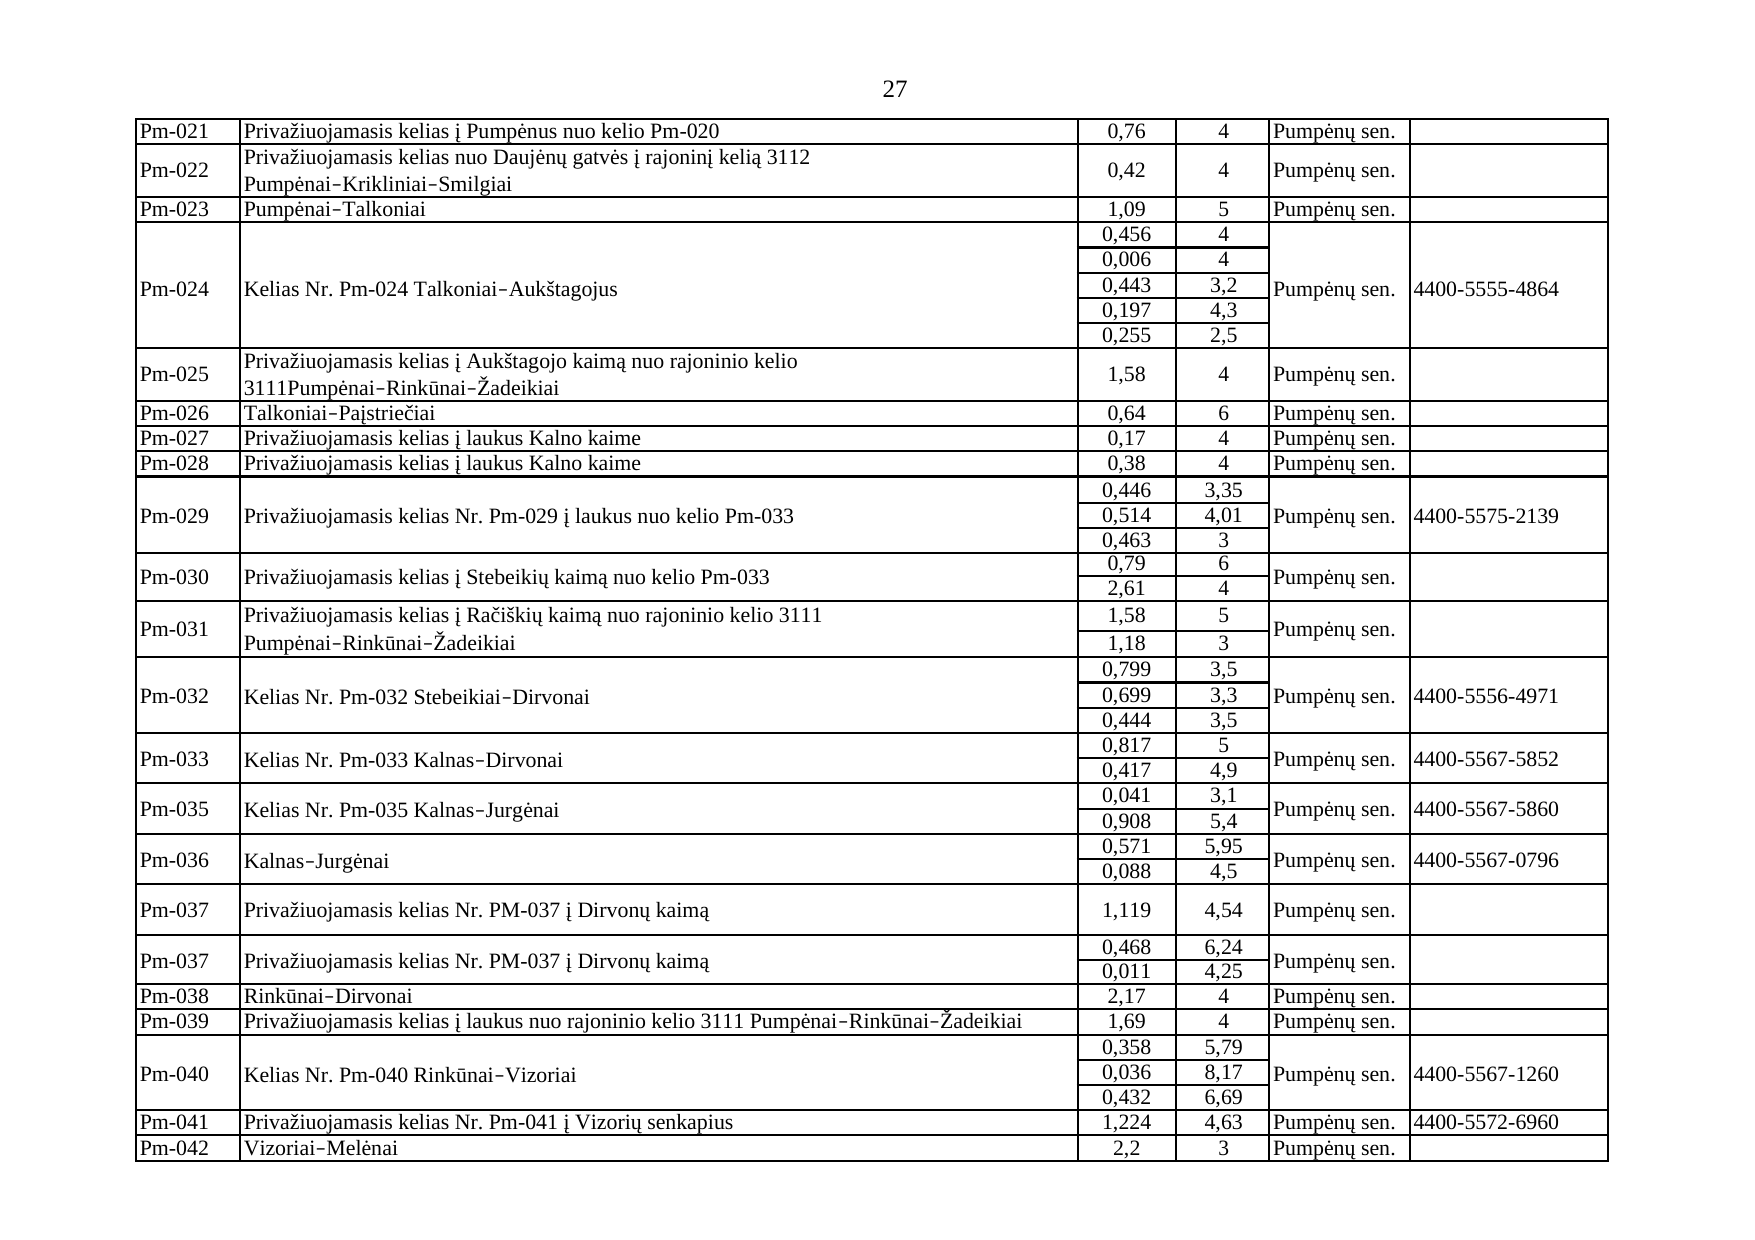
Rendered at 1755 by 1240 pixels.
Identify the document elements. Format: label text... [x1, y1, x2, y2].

table_cell Pm-037 [137, 885, 239, 934]
table_cell 3 [1177, 529, 1268, 552]
table_cell 2,61 [1079, 577, 1175, 600]
table_cell Privažiuojamasis kelias į laukus nuo rajoninio kelio 3111 Pumpėnai–Rinkūnai–Žadeikiai [241, 1010, 1077, 1033]
table_cell Pm-030 [137, 554, 239, 600]
table_cell 0,417 [1079, 759, 1175, 782]
table_cell 4,9 [1177, 759, 1268, 782]
table_cell Pumpėnų sen. [1270, 1136, 1409, 1159]
table_cell Pm-039 [137, 1010, 239, 1033]
table_cell [1411, 885, 1607, 934]
table_cell Privažiuojamasis kelias Nr. PM-037 į Dirvonų kaimą [241, 885, 1077, 934]
table_cell 0,011 [1079, 961, 1175, 983]
table_cell 4400-5575-2139 [1411, 478, 1607, 552]
table_cell 0,446 [1079, 478, 1175, 502]
table_cell [1411, 120, 1607, 143]
table_cell Pm-024 [137, 223, 239, 347]
table_cell Pm-035 [137, 784, 239, 833]
table_cell 1,69 [1079, 1010, 1175, 1033]
table_cell Vizoriai–Melėnai [241, 1136, 1077, 1159]
table_cell Pumpėnų sen. [1270, 198, 1409, 221]
table_cell [1411, 427, 1607, 450]
table_cell 0,041 [1079, 784, 1175, 807]
table_cell 3,3 [1177, 684, 1268, 707]
table_cell 4,5 [1177, 860, 1268, 883]
table_cell [1411, 985, 1607, 1008]
table_cell [1411, 554, 1607, 600]
table_cell 0,699 [1079, 684, 1175, 707]
table_cell Pumpėnų sen. [1270, 885, 1409, 934]
table_cell 1,58 [1079, 349, 1175, 400]
table_cell 3,35 [1177, 478, 1268, 502]
table_cell 0,76 [1079, 120, 1175, 143]
table_cell Pm-042 [137, 1136, 239, 1159]
table_cell Pumpėnų sen. [1270, 1036, 1409, 1109]
table_cell Pm-025 [137, 349, 239, 400]
table_cell 3,1 [1177, 784, 1268, 807]
table_cell 4 [1177, 145, 1268, 196]
table_cell Pm-036 [137, 835, 239, 883]
table_cell Kalnas–Jurgėnai [241, 835, 1077, 883]
table_cell Privažiuojamasis kelias į Aukštagojo kaimą nuo rajoninio kelio 3111Pumpėnai–Rinkūnai–Žadeikiai [241, 349, 1077, 400]
table_cell 5,4 [1177, 810, 1268, 833]
table_cell 5 [1177, 198, 1268, 221]
table_cell 1,09 [1079, 198, 1175, 221]
table_cell 4 [1177, 1010, 1268, 1033]
table_cell 4400-5567-5852 [1411, 734, 1607, 782]
table_cell Pumpėnų sen. [1270, 985, 1409, 1008]
table_cell Privažiuojamasis kelias į Stebeikių kaimą nuo kelio Pm-033 [241, 554, 1077, 600]
table_cell Privažiuojamasis kelias Nr. Pm-041 į Vizorių senkapius [241, 1111, 1077, 1134]
table_cell Pumpėnų sen. [1270, 936, 1409, 983]
table_cell 0,255 [1079, 324, 1175, 347]
table_cell 4,63 [1177, 1111, 1268, 1134]
table_cell Pumpėnų sen. [1270, 1010, 1409, 1033]
table_cell 0,817 [1079, 734, 1175, 757]
table_cell Pumpėnų sen. [1270, 427, 1409, 450]
table_cell 2,17 [1079, 985, 1175, 1008]
table_cell 0,38 [1079, 452, 1175, 475]
table_cell 6,69 [1177, 1086, 1268, 1109]
table_cell [1411, 198, 1607, 221]
table_cell Pumpėnų sen. [1270, 602, 1409, 656]
table_cell 0,444 [1079, 709, 1175, 732]
table_cell Pumpėnų sen. [1270, 478, 1409, 552]
table_cell 4 [1177, 577, 1268, 600]
table_cell [1411, 452, 1607, 475]
table_cell 4,3 [1177, 299, 1268, 322]
table_cell Pm-028 [137, 452, 239, 475]
table_cell Privažiuojamasis kelias į laukus Kalno kaime [241, 427, 1077, 450]
table_cell Pumpėnų sen. [1270, 223, 1409, 347]
table_cell 4 [1177, 349, 1268, 400]
table_cell 3,5 [1177, 658, 1268, 681]
table_cell 4 [1177, 249, 1268, 272]
table_cell 0,17 [1079, 427, 1175, 450]
table_cell 0,514 [1079, 504, 1175, 527]
table_cell Privažiuojamasis kelias į Račiškių kaimą nuo rajoninio kelio 3111 Pumpėnai–Rinkūnai–Žadeikiai [241, 602, 1077, 656]
table_cell Talkoniai–Paįstriečiai [241, 402, 1077, 425]
table_cell 5,79 [1177, 1036, 1268, 1059]
table_cell 3,2 [1177, 274, 1268, 297]
table_cell Pm-040 [137, 1036, 239, 1109]
table_cell [1411, 602, 1607, 656]
table_cell Pm-022 [137, 145, 239, 196]
table_cell 0,432 [1079, 1086, 1175, 1109]
table_cell Pumpėnų sen. [1270, 452, 1409, 475]
table_cell Kelias Nr. Pm-033 Kalnas–Dirvonai [241, 734, 1077, 782]
table_cell Rinkūnai–Dirvonai [241, 985, 1077, 1008]
table_cell 0,088 [1079, 860, 1175, 883]
table_cell Pm-021 [137, 120, 239, 143]
table_cell 4400-5567-1260 [1411, 1036, 1607, 1109]
table_cell Privažiuojamasis kelias nuo Daujėnų gatvės į rajoninį kelią 3112 Pumpėnai–Krikliniai–Smilgiai [241, 145, 1077, 196]
table_cell 0,468 [1079, 936, 1175, 959]
table_cell Pm-023 [137, 198, 239, 221]
table_cell 6 [1177, 402, 1268, 425]
table_cell Pm-037 [137, 936, 239, 983]
table_cell 6 [1177, 554, 1268, 575]
table_cell 4 [1177, 985, 1268, 1008]
table_cell Privažiuojamasis kelias į laukus Kalno kaime [241, 452, 1077, 475]
table_cell 3 [1177, 632, 1268, 656]
table_cell 1,58 [1079, 602, 1175, 630]
table_cell Pm-031 [137, 602, 239, 656]
table_cell 0,79 [1079, 554, 1175, 575]
table_cell Pm-027 [137, 427, 239, 450]
table_cell 4 [1177, 452, 1268, 475]
table_cell [1411, 1136, 1607, 1159]
table_cell Pumpėnų sen. [1270, 658, 1409, 732]
table_cell 0,197 [1079, 299, 1175, 322]
table_cell Pumpėnų sen. [1270, 1111, 1409, 1134]
table_cell 5,95 [1177, 835, 1268, 858]
table_cell [1411, 145, 1607, 196]
table_cell Pumpėnų sen. [1270, 784, 1409, 833]
table_cell 0,036 [1079, 1061, 1175, 1084]
table_cell 4400-5567-0796 [1411, 835, 1607, 883]
table_cell 4400-5556-4971 [1411, 658, 1607, 732]
table_cell Pumpėnai–Talkoniai [241, 198, 1077, 221]
table_cell 0,358 [1079, 1036, 1175, 1059]
table_cell 6,24 [1177, 936, 1268, 959]
table_cell 0,463 [1079, 529, 1175, 552]
table_cell Kelias Nr. Pm-035 Kalnas–Jurgėnai [241, 784, 1077, 833]
table_cell Pumpėnų sen. [1270, 734, 1409, 782]
table_cell 2,2 [1079, 1136, 1175, 1159]
table_cell [1411, 1010, 1607, 1033]
table_cell Kelias Nr. Pm-040 Rinkūnai–Vizoriai [241, 1036, 1077, 1109]
table_cell Pm-033 [137, 734, 239, 782]
table_cell Privažiuojamasis kelias Nr. Pm-029 į laukus nuo kelio Pm-033 [241, 478, 1077, 552]
table_cell Kelias Nr. Pm-024 Talkoniai–Aukštagojus [241, 223, 1077, 347]
table_cell 4 [1177, 120, 1268, 143]
table_cell Pm-041 [137, 1111, 239, 1134]
table_cell 4400-5567-5860 [1411, 784, 1607, 833]
table_cell 0,571 [1079, 835, 1175, 858]
table_cell 4,01 [1177, 504, 1268, 527]
table_cell 0,799 [1079, 658, 1175, 681]
table_cell 4400-5555-4864 [1411, 223, 1607, 347]
table_cell Pumpėnų sen. [1270, 145, 1409, 196]
table_cell 4 [1177, 223, 1268, 246]
table_cell 2,5 [1177, 324, 1268, 347]
table_cell Pm-038 [137, 985, 239, 1008]
table_cell [1411, 402, 1607, 425]
table_cell 8,17 [1177, 1061, 1268, 1084]
table_cell Pumpėnų sen. [1270, 120, 1409, 143]
table_cell 4,25 [1177, 961, 1268, 983]
table_cell 4400-5572-6960 [1411, 1111, 1607, 1134]
table_cell 5 [1177, 602, 1268, 630]
table_cell 5 [1177, 734, 1268, 757]
table_cell Pm-029 [137, 478, 239, 552]
table_cell 0,64 [1079, 402, 1175, 425]
table_cell Pumpėnų sen. [1270, 402, 1409, 425]
table_cell 3 [1177, 1136, 1268, 1159]
table_cell [1411, 936, 1607, 983]
table_cell 4 [1177, 427, 1268, 450]
table_cell Kelias Nr. Pm-032 Stebeikiai–Dirvonai [241, 658, 1077, 732]
table_cell 0,456 [1079, 223, 1175, 246]
table_cell 1,224 [1079, 1111, 1175, 1134]
table_cell 0,42 [1079, 145, 1175, 196]
table_cell 0,443 [1079, 274, 1175, 297]
table_cell 0,006 [1079, 249, 1175, 272]
table_cell Pumpėnų sen. [1270, 835, 1409, 883]
table_cell Privažiuojamasis kelias į Pumpėnus nuo kelio Pm-020 [241, 120, 1077, 143]
table_cell Pumpėnų sen. [1270, 349, 1409, 400]
table_cell Pm-026 [137, 402, 239, 425]
table_cell [1411, 349, 1607, 400]
table_cell 0,908 [1079, 810, 1175, 833]
table_cell 1,119 [1079, 885, 1175, 934]
table_cell Pumpėnų sen. [1270, 554, 1409, 600]
table_cell 3,5 [1177, 709, 1268, 732]
table_cell Privažiuojamasis kelias Nr. PM-037 į Dirvonų kaimą [241, 936, 1077, 983]
table_cell 4,54 [1177, 885, 1268, 934]
table_cell 1,18 [1079, 632, 1175, 656]
table_cell Pm-032 [137, 658, 239, 732]
